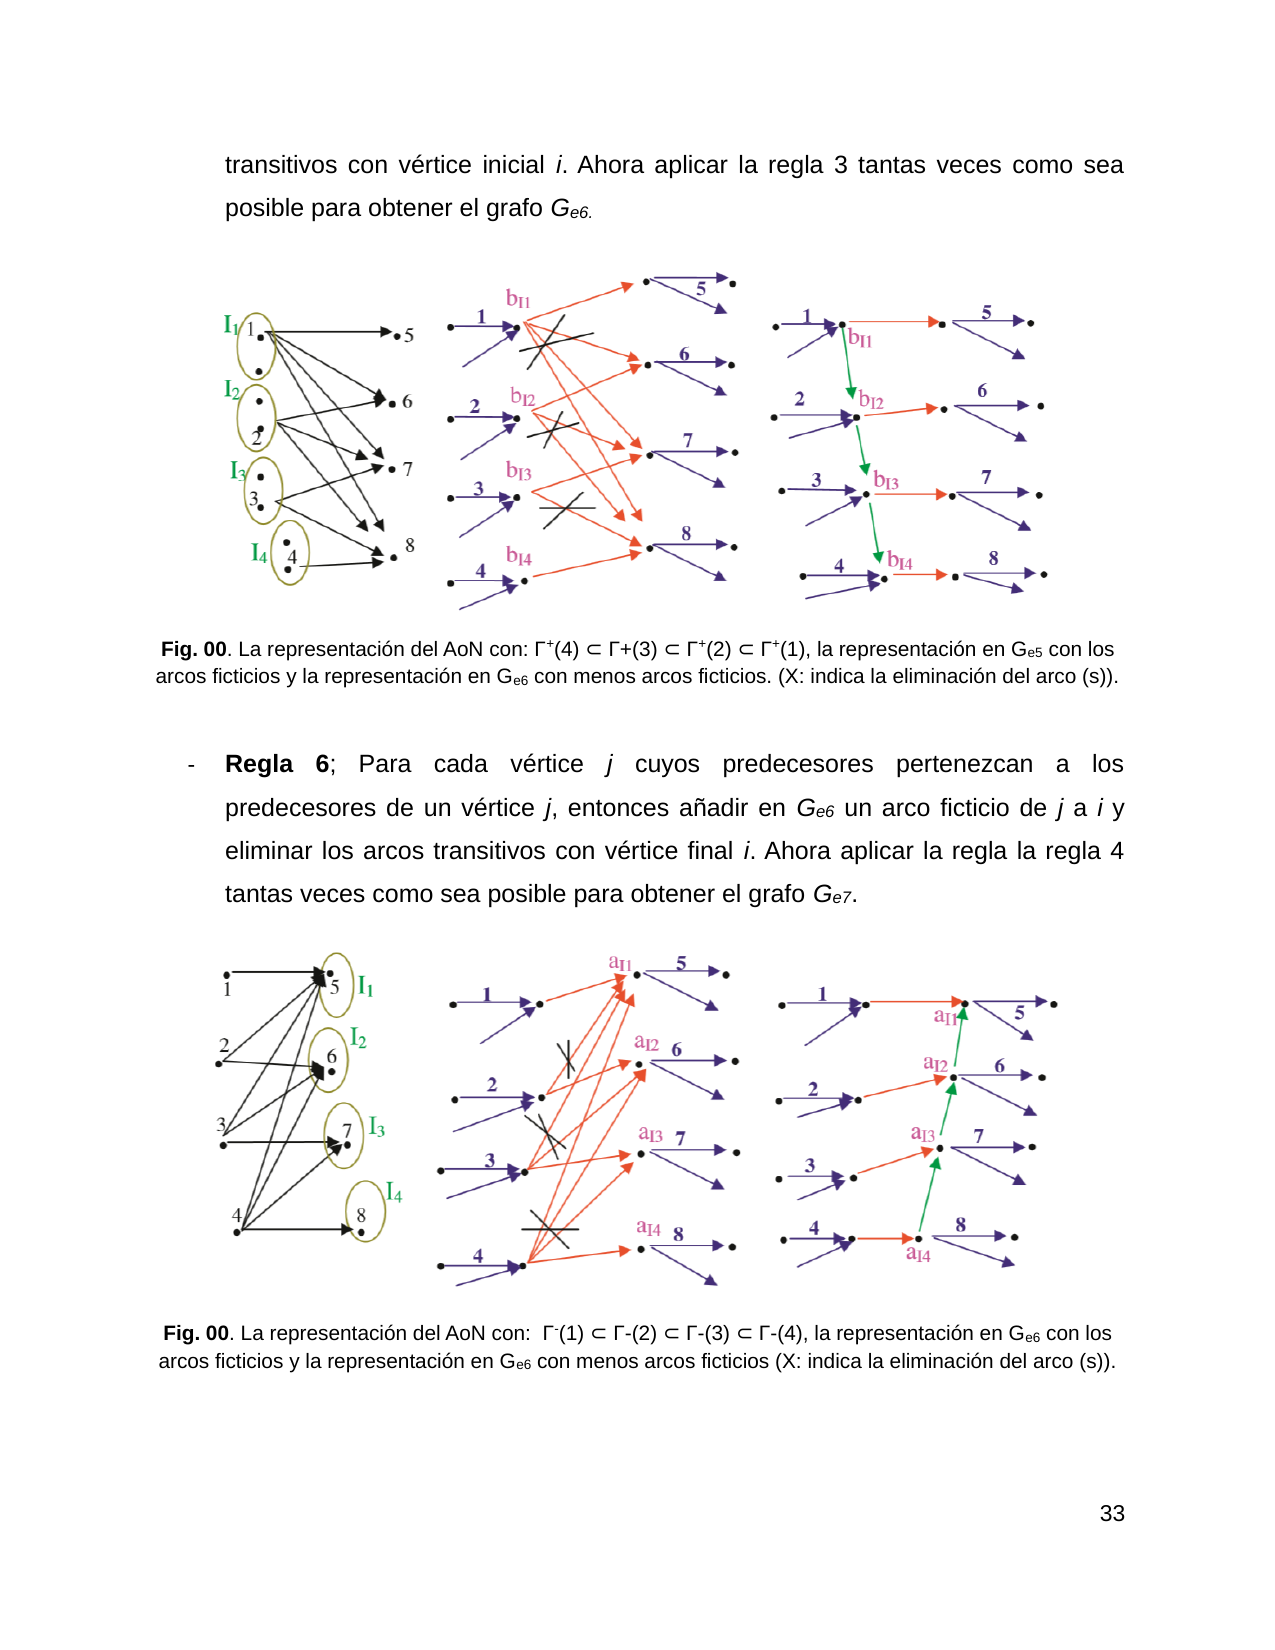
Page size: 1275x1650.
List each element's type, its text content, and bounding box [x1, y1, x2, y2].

text Fig. 00. La representación del AoN con: Γ+(4) ⊂ Γ+(3) ⊂ Γ+(2) ⊂ Γ+(1), la representación en Ge5 con los arcos ficticios y la representación en Ge6 con menos arcos ficticios. (X: indica la eliminación del arco (s)). [150, 636, 1125, 688]
list Regla 6; Para cada vértice j cuyos predecesores pertenezcan a los predecesores de un vértice j, entonces añadir en Ge6 un arco ficticio de j a i y eliminar los arcos transitivos con vértice final i. Ahora aplicar la regla la regla 4 tantas veces como sea posible para obtener el grafo Ge7. [187, 749, 1125, 907]
text Fig. 00. La representación del AoN con: Γ-(1) ⊂ Γ-(2) ⊂ Γ-(3) ⊂ Γ-(4), la representación en Ge6 con los arcos ficticios y la representación en Ge6 con menos arcos ficticios (X: indica la eliminación del arco (s)). [150, 1321, 1125, 1372]
list transitivos con vértice inicial i. Ahora aplicar la regla 3 tantas veces como sea posible para obtener el grafo Ge6. [187, 150, 1125, 222]
